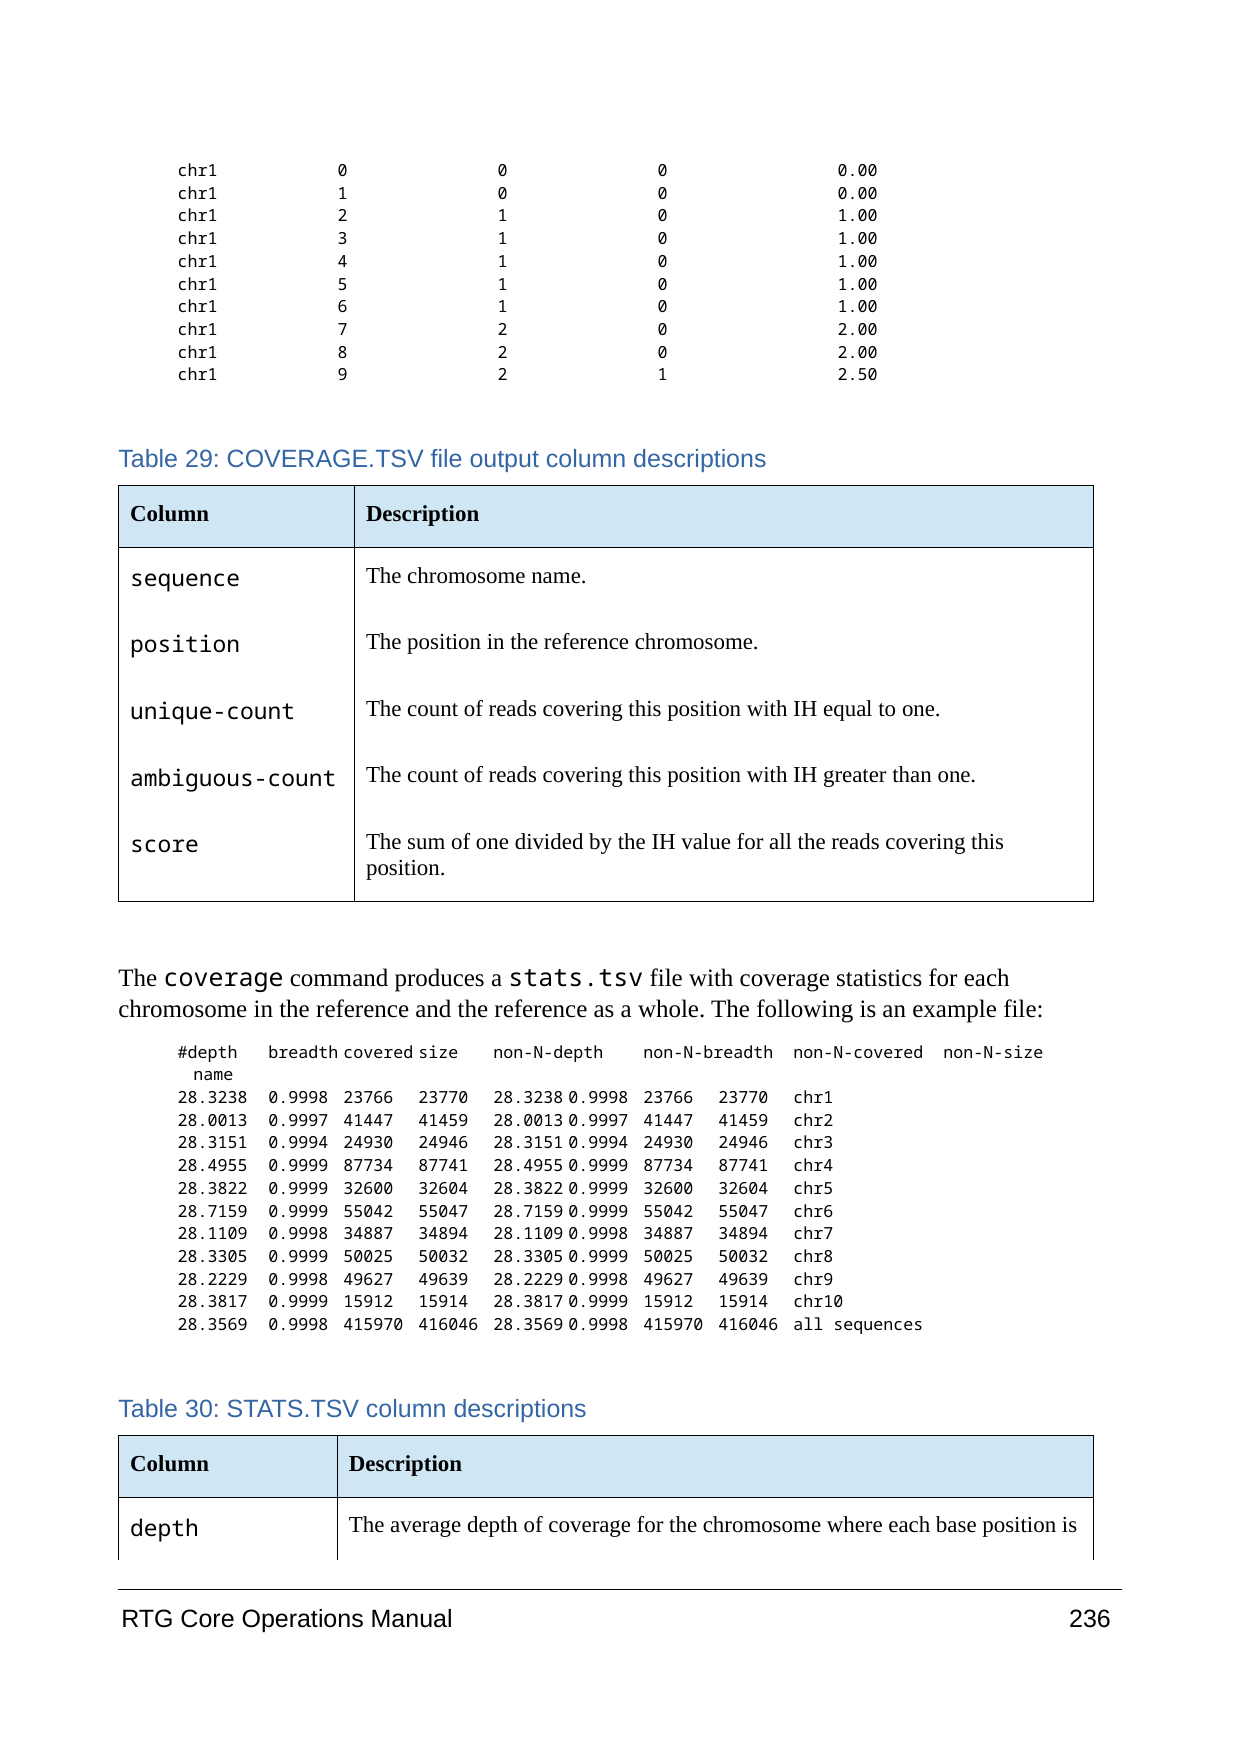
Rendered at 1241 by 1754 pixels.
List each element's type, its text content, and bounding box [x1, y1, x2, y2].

text 28.1109 0.9998 34887 34894 28.1109 0.9998 34887 34894 chr7 [177, 1222, 1122, 1244]
table_cell ambiguous-count [119, 747, 354, 813]
text chr1 9 2 1 2.50 [177, 363, 1122, 386]
table_header Column [119, 486, 354, 547]
table_cell depth [119, 1498, 337, 1560]
text chr1 8 2 0 2.00 [177, 340, 1122, 363]
text chr1 5 1 0 1.00 [177, 272, 1122, 295]
table_cell The chromosome name. [355, 548, 1093, 614]
text 28.3822 0.9999 32600 32604 28.3822 0.9999 32600 32604 chr5 [177, 1176, 1122, 1199]
table_cell score [119, 813, 354, 901]
text chr1 3 1 0 1.00 [177, 227, 1122, 249]
text 28.3569 0.9998 415970 416046 28.3569 0.9998 415970 416046 all sequences [177, 1313, 1122, 1335]
table_cell The sum of one divided by the IH value for all the reads covering this position. [355, 813, 1093, 901]
table_cell The count of reads covering this position with IH equal to one. [355, 680, 1093, 747]
text Table 29: COVERAGE.TSV file output column descriptions [118, 444, 1122, 473]
table_cell The position in the reference chromosome. [355, 614, 1093, 680]
text chr1 6 1 0 1.00 [177, 295, 1122, 318]
text 28.4955 0.9999 87734 87741 28.4955 0.9999 87734 87741 chr4 [177, 1154, 1122, 1176]
table_cell sequence [119, 548, 354, 614]
text 28.3817 0.9999 15912 15914 28.3817 0.9999 15912 15914 chr10 [177, 1290, 1122, 1313]
table_header Column [119, 1436, 337, 1497]
text 28.2229 0.9998 49627 49639 28.2229 0.9998 49627 49639 chr9 [177, 1267, 1122, 1290]
table_cell The average depth of coverage for the chromosome where each base position is [338, 1498, 1093, 1560]
text chr1 7 2 0 2.00 [177, 318, 1122, 340]
text chr1 1 0 0 0.00 [177, 181, 1122, 204]
text The coverage command produces a stats.tsv file with coverage statistics for each chromosome in the reference and the reference as a whole. The following is an example file: [118, 960, 1122, 1022]
text chr1 4 1 0 1.00 [177, 249, 1122, 272]
text #depth breadth covered size non-N-depth non-N-breadth non-N-covered non-N-size name [177, 1040, 1122, 1086]
text 28.3151 0.9994 24930 24946 28.3151 0.9994 24930 24946 chr3 [177, 1131, 1122, 1154]
text 28.0013 0.9997 41447 41459 28.0013 0.9997 41447 41459 chr2 [177, 1108, 1122, 1131]
table_cell unique-count [119, 680, 354, 747]
text Table 30: STATS.TSV column descriptions [118, 1394, 1122, 1422]
text chr1 2 1 0 1.00 [177, 204, 1122, 227]
table_header Description [355, 486, 1093, 547]
table_cell The count of reads covering this position with IH greater than one. [355, 747, 1093, 813]
table_cell position [119, 614, 354, 680]
text chr1 0 0 0 0.00 [177, 159, 1122, 181]
text 28.3238 0.9998 23766 23770 28.3238 0.9998 23766 23770 chr1 [177, 1086, 1122, 1108]
text 28.7159 0.9999 55042 55047 28.7159 0.9999 55042 55047 chr6 [177, 1199, 1122, 1222]
table_header Description [338, 1436, 1093, 1497]
text 28.3305 0.9999 50025 50032 28.3305 0.9999 50025 50032 chr8 [177, 1244, 1122, 1267]
